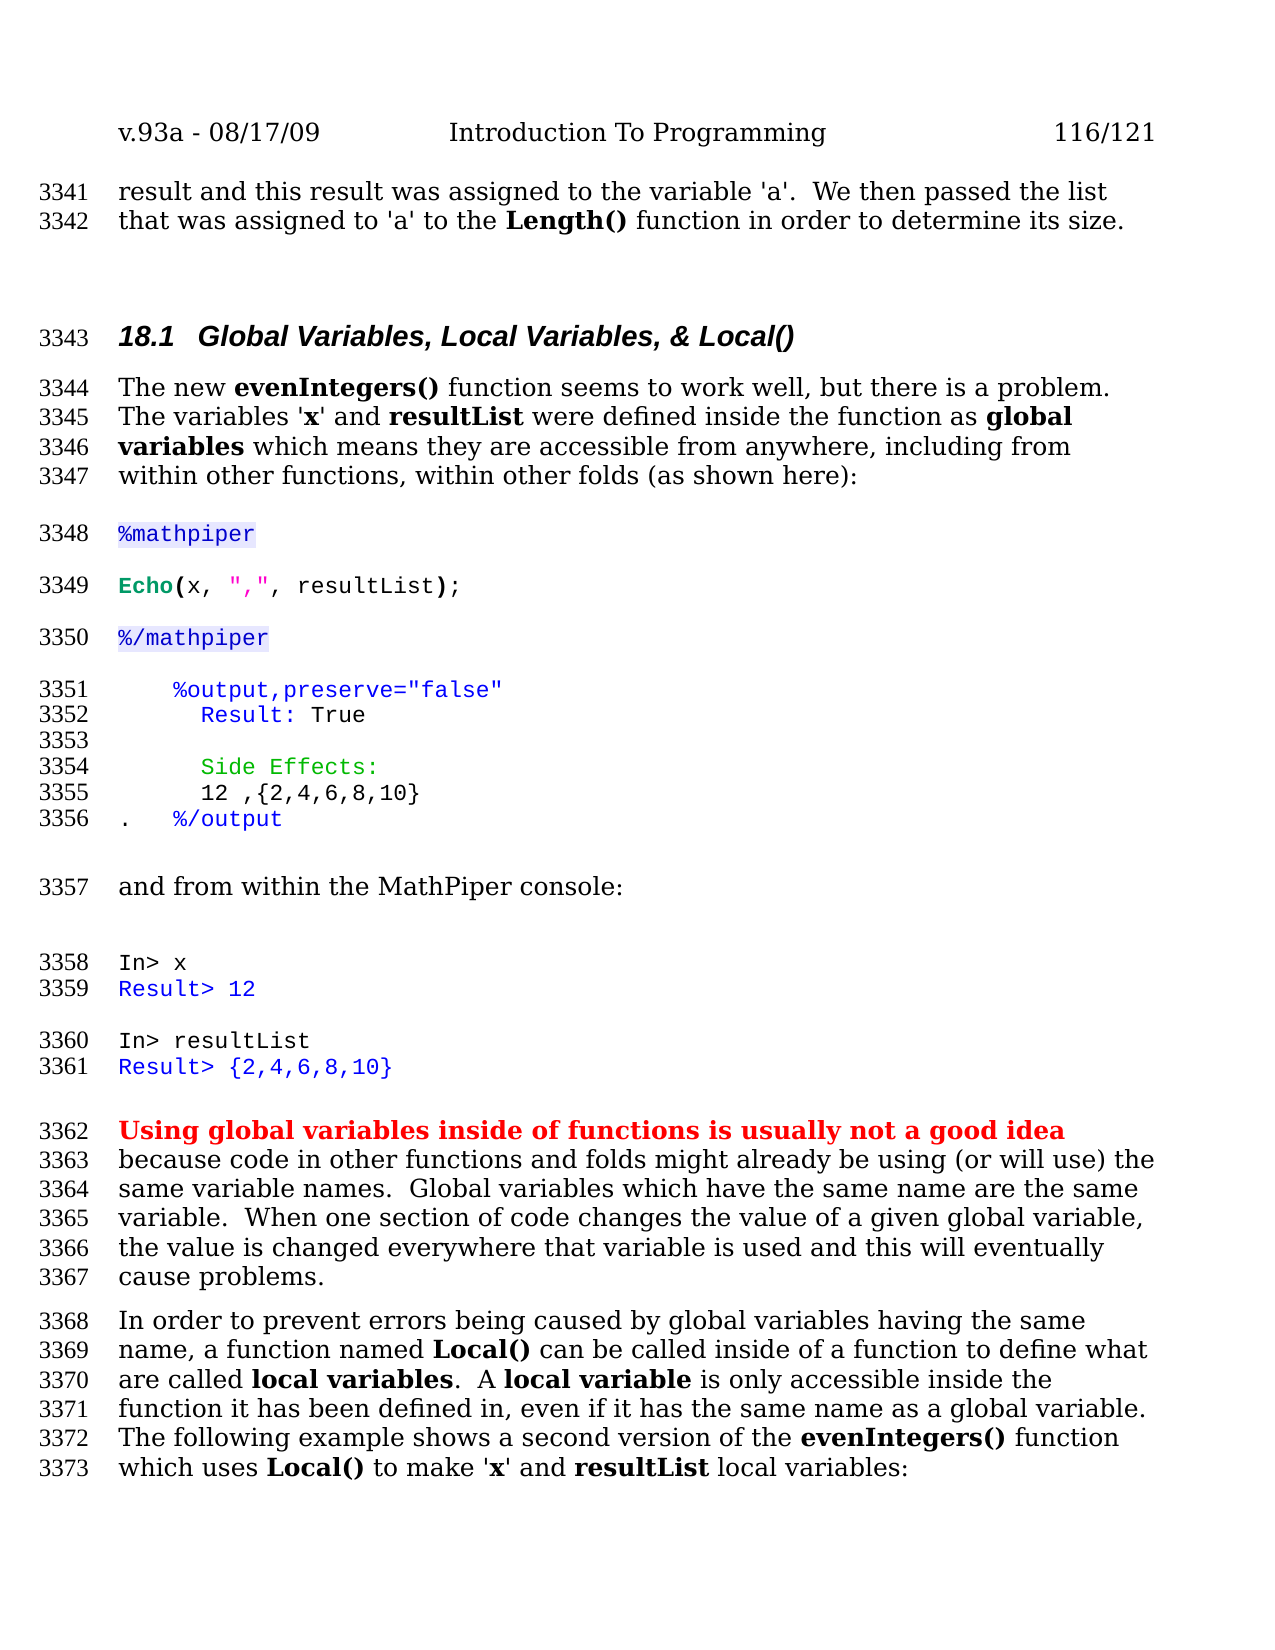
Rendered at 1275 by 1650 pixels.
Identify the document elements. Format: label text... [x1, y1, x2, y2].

text In> x [118, 951, 1157, 977]
text %output,preserve="false" [118, 678, 1157, 704]
text Side Effects: [118, 756, 1157, 782]
text . %/output [118, 808, 1157, 833]
subtitle Global Variables, Local Variables, & Local() [118, 318, 1157, 352]
text In order to prevent errors being caused by global variables having the same name, a function named Local() can be called inside of a function to define what are called local variables. A local variable is only accessible inside the function it has been defined in, even if it has the same name as a global variable. The following example shows a second version of the evenIntegers() function which uses Local() to make 'x' and resultList local variables: [118, 1306, 1157, 1482]
text In> resultList [118, 1029, 1157, 1055]
text Using global variables inside of functions is usually not a good idea because code in other functions and folds might already be using (or will use) the same variable names. Global variables which have the same name are the same variable. When one section of code changes the value of a given global variable, the value is changed everywhere that variable is used and this will eventually cause problems. [118, 1116, 1157, 1291]
text Result> 12 [118, 977, 1157, 1003]
text Echo(x, ",", resultList); [118, 574, 1157, 600]
text Result> {2,4,6,8,10} [118, 1055, 1157, 1081]
text 12 ,{2,4,6,8,10} [118, 782, 1157, 808]
text %/mathpiper [118, 626, 1157, 652]
text and from within the MathPiper console: [118, 872, 1157, 901]
text %mathpiper [118, 522, 1157, 548]
text The new evenIntegers() function seems to work well, but there is a problem. The variables 'x' and resultList were defined inside the function as global variables which means they are accessible from anywhere, including from within other functions, within other folds (as shown here): [118, 373, 1157, 490]
text result and this result was assigned to the variable 'a'. We then passed the list that was assigned to 'a' to the Length() function in order to determine its size. [118, 177, 1157, 235]
text Result: True [118, 704, 1157, 730]
